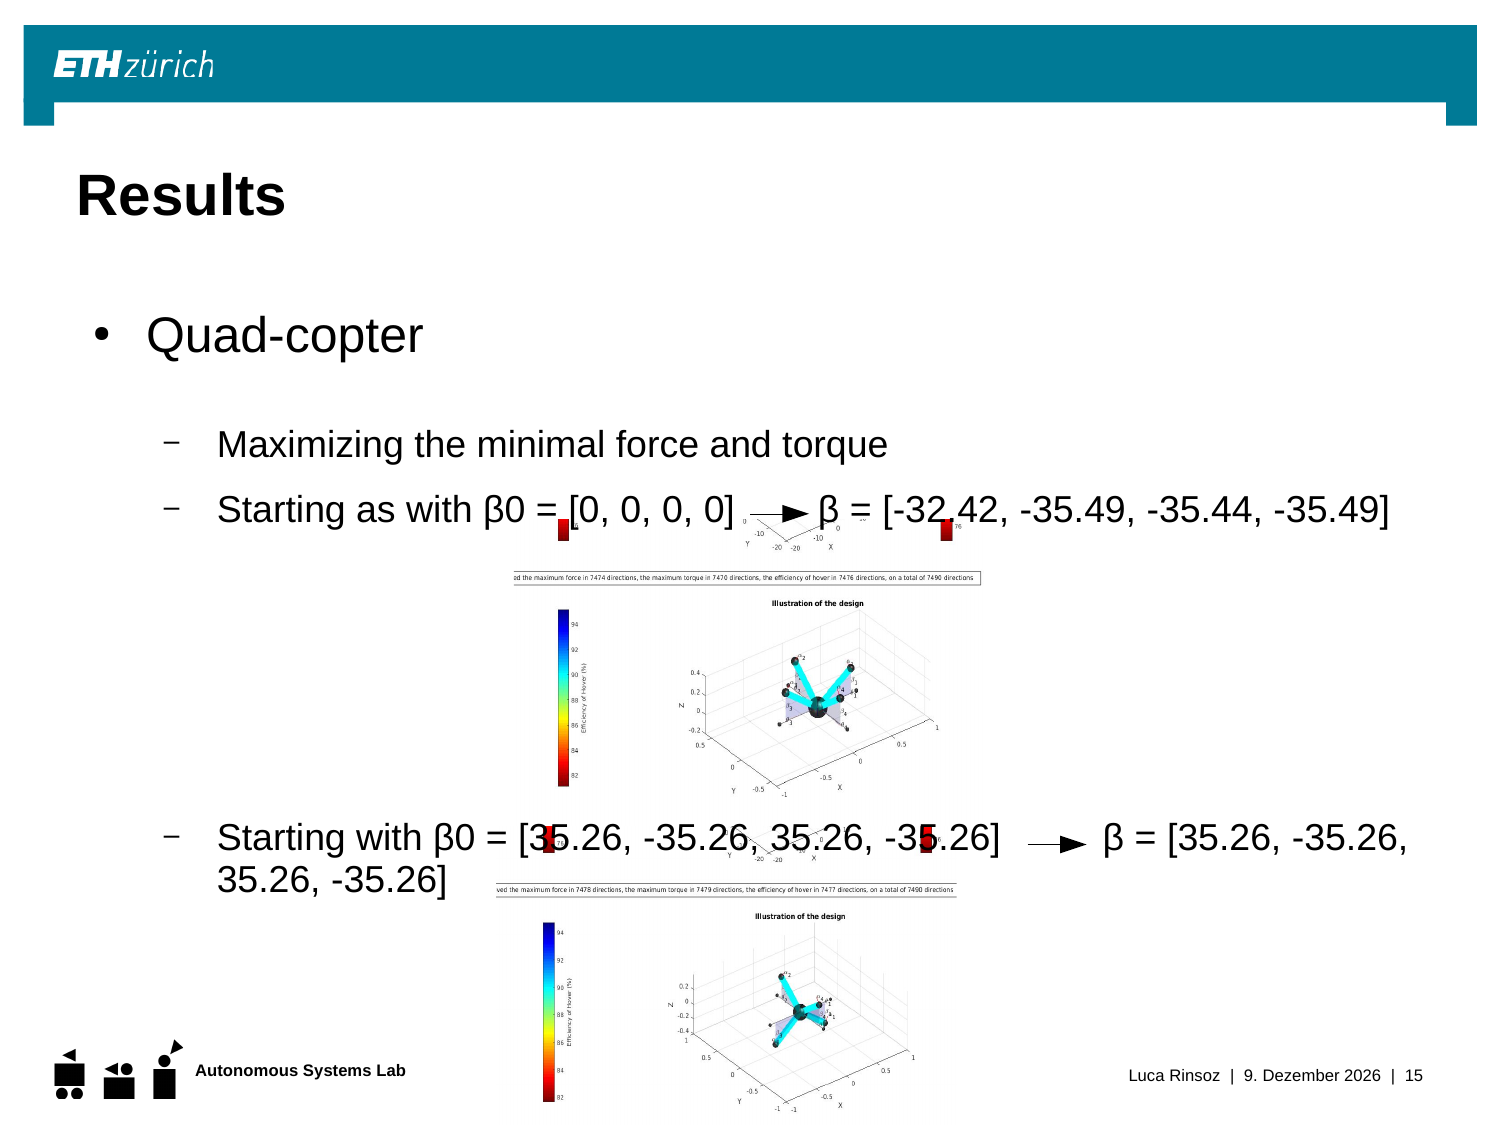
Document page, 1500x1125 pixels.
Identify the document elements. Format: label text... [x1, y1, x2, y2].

title Results [53, 101, 1447, 290]
picture [496, 1054, 957, 1125]
list Quad-copter Maximizing the minimal force and torque Starting as with β0 = [0, 0, 0, 0] β = [-32.42, -35.49, -35.44, -35.49] Starting with β0 = [35.26, -35.26, 35.26, -35.26] β = [35.26, -35.26, 35.26, -35.26] [75, 307, 1426, 1054]
